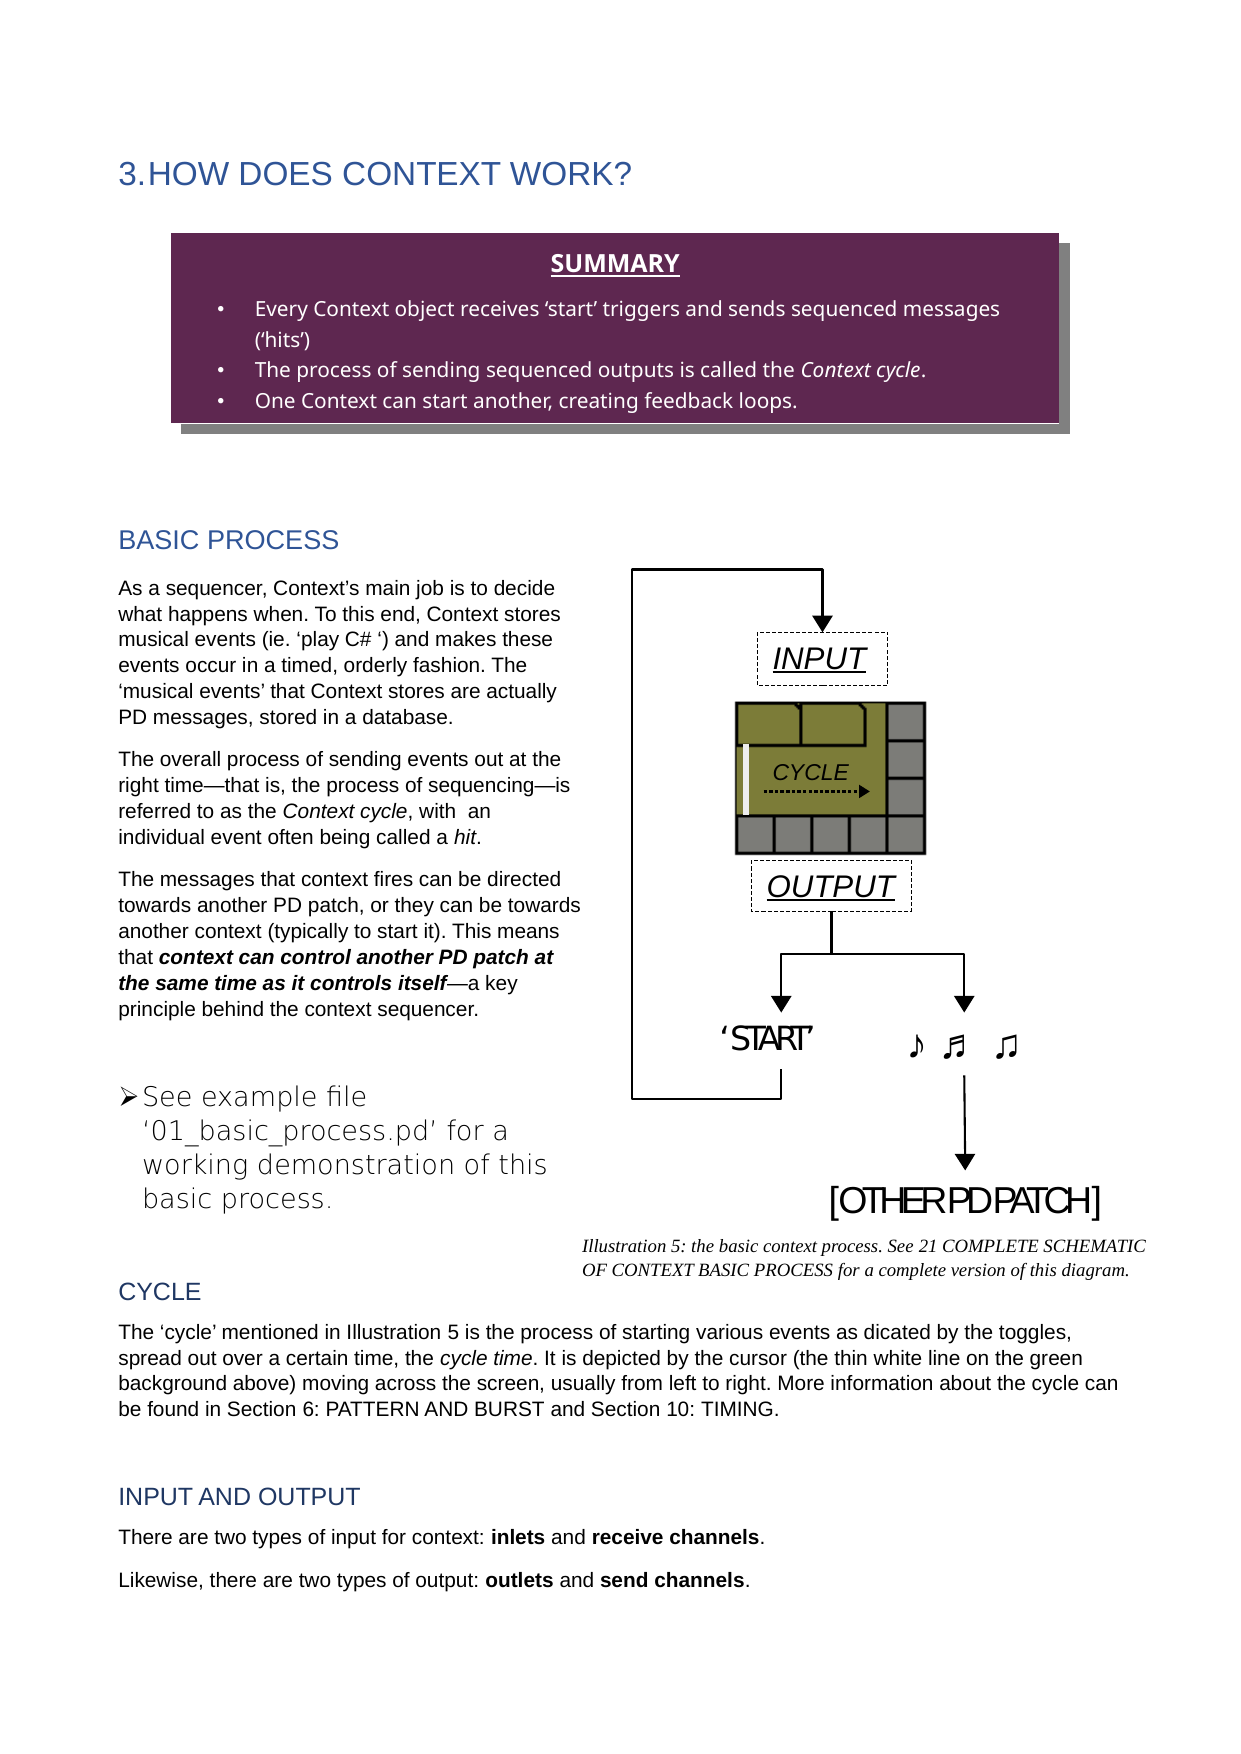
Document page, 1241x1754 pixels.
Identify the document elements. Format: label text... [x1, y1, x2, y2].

subtitle SUMMARY [179, 246, 1050, 280]
list Every Context object receives ‘start’ triggers and sends sequenced messages (‘hits’) [217, 294, 1050, 353]
subtitle BASIC PROCESS [118, 524, 1148, 1235]
subtitle HOW DOES CONTEXT WORK? [118, 153, 1122, 192]
subtitle INPUT AND OUTPUT [118, 1482, 1122, 1511]
text Likewise, there are two types of output: outlets and send channels. [118, 1567, 1122, 1591]
text There are two types of input for context: inlets and receive channels. [118, 1525, 1122, 1549]
list One Context can start another, creating feedback loops. [217, 386, 1050, 415]
text As a sequencer, Context’s main job is to decide what happens when. To this end, Context stores musical events (ie. ‘play C# ‘) and makes these events occur in a timed, orderly fashion. The ‘musical events’ that Context stores are actually PD messages, stored in a database. [118, 576, 582, 729]
text The ‘cycle’ mentioned in Illustration 5 is the process of starting various events as dicated by the toggles, spread out over a certain time, the cycle time. It is depicted by the cursor (the thin white line on the green background above) moving across the screen, usually from left to right. More information about the cycle can be found in Section 6: PATTERN AND BURST and Section 10: TIMING. [118, 1319, 1122, 1421]
text The overall process of sending events out at the right time—that is, the process of sequencing—is referred to as the Context cycle, with an individual event often being called a hit. [118, 747, 582, 849]
list See example file ‘01_basic_process.pd’ for a working demonstration of this basic process. [118, 1081, 582, 1215]
text Illustration 5: the basic context process. See 21 COMPLETE SCHEMATIC OF CONTEXT BASIC PROCESS for a complete version of this diagram. [582, 1235, 1148, 1280]
text The messages that context fires can be directed towards another PD patch, or they can be towards another context (typically to start it). This means that context can control another PD patch at the same time as it controls itself—a key principle behind the context sequencer. [118, 867, 582, 1020]
picture [715, 691, 941, 869]
list The process of sending sequenced outputs is called the Context cycle. [217, 356, 1050, 384]
subtitle CYCLE [118, 1277, 1122, 1306]
